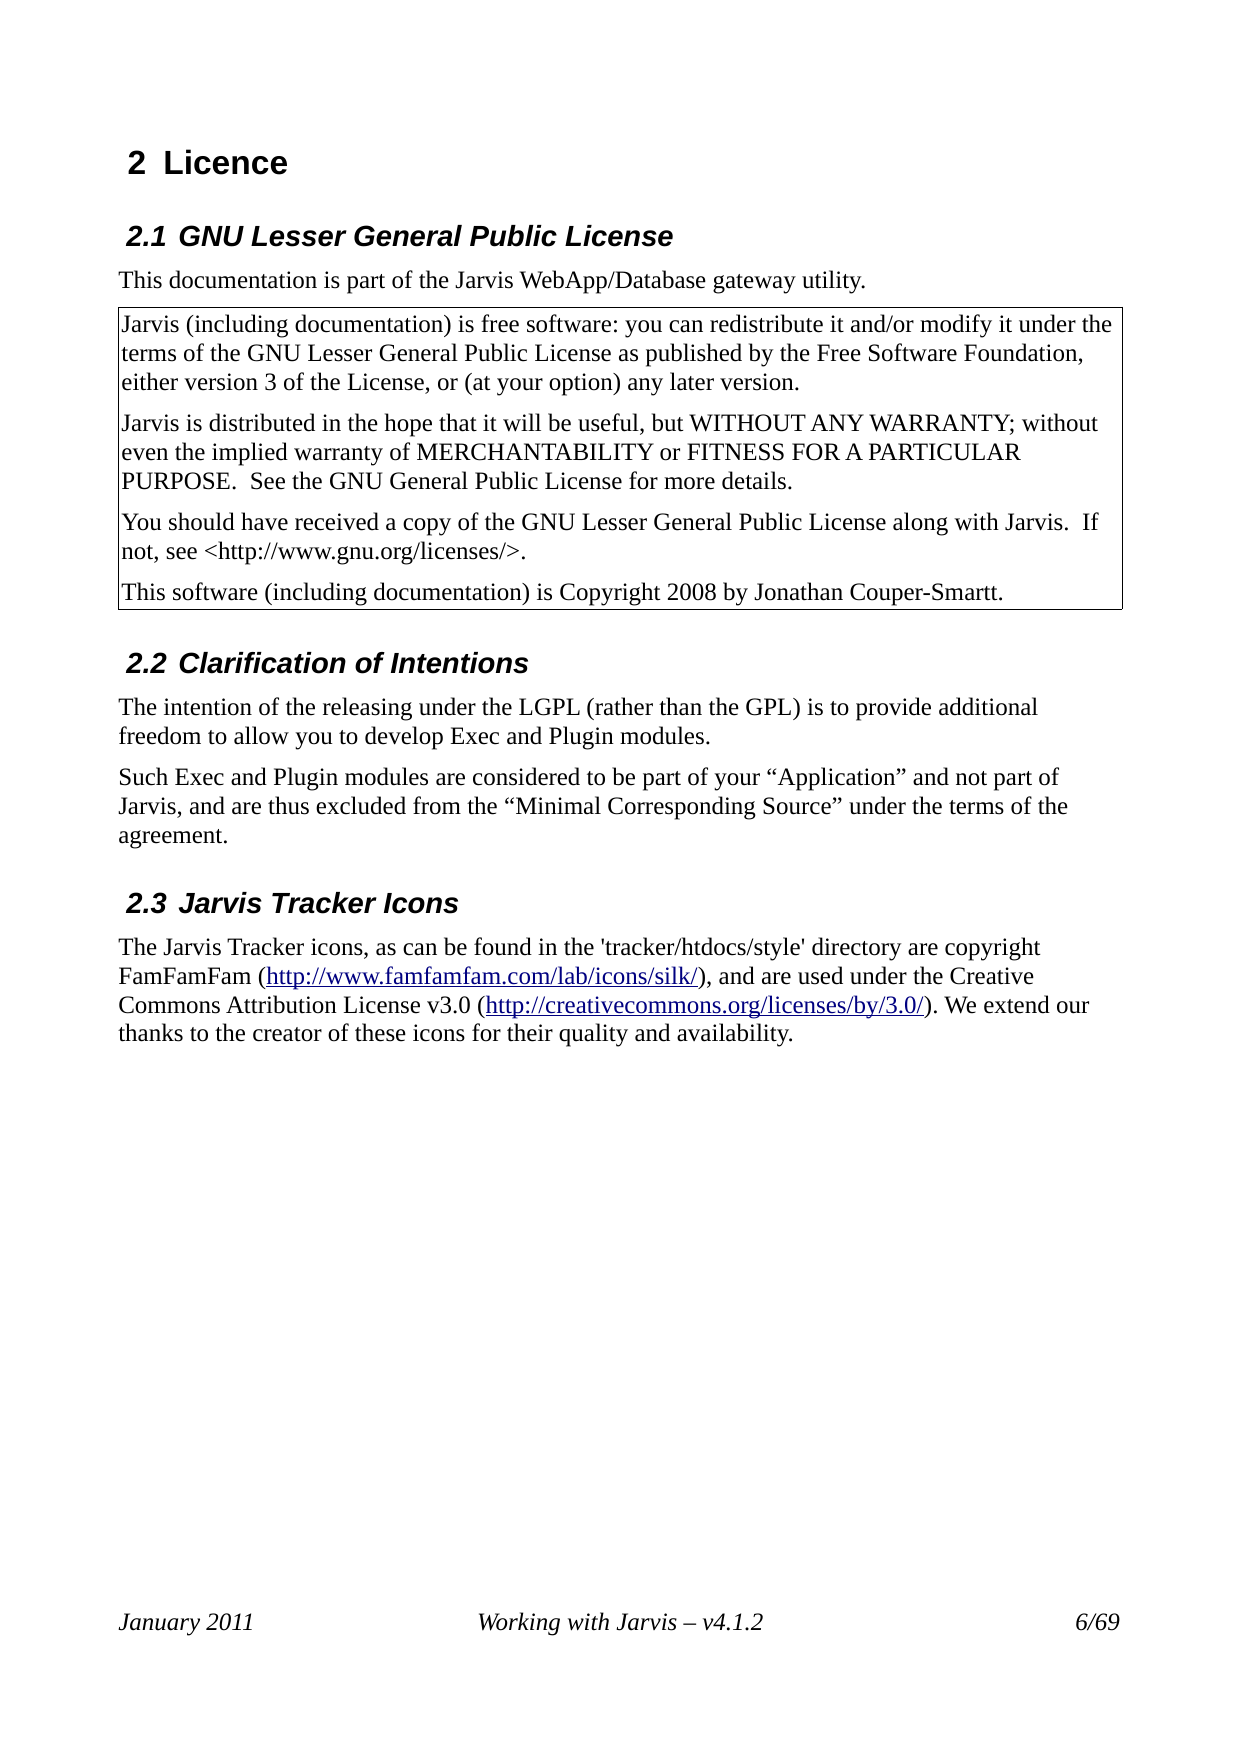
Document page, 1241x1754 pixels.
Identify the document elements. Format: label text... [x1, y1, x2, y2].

text The intention of the releasing under the LGPL (rather than the GPL) is to provide additional freedom to allow you to develop Exec and Plugin modules. [118, 692, 1122, 750]
text The Jarvis Tracker icons, as can be found in the 'tracker/htdocs/style' directory are copyright FamFamFam (http://www.famfamfam.com/lab/icons/silk/), and are used under the Creative Commons Attribution License v3.0 (http://creativecommons.org/licenses/by/3.0/). We extend our thanks to the creator of these icons for their quality and availability. [118, 932, 1122, 1047]
subtitle Clarification of Intentions [118, 646, 1122, 680]
text Jarvis (including documentation) is free software: you can redistribute it and/or modify it under the terms of the GNU Lesser General Public License as published by the Free Software Foundation, either version 3 of the License, or (at your option) any later version. [119, 308, 1122, 396]
text This software (including documentation) is Copyright 2008 by Jonathan Couper-Smartt. [119, 574, 1122, 609]
text Such Exec and Plugin modules are considered to be part of your “Application” and not part of Jarvis, and are thus excluded from the “Minimal Corresponding Source” under the terms of the agreement. [118, 762, 1122, 849]
text You should have received a copy of the GNU Lesser General Public License along with Jarvis. If not, see <http://www.gnu.org/licenses/>. [119, 504, 1122, 564]
text Jarvis is distributed in the hope that it will be useful, but WITHOUT ANY WARRANTY; without even the implied warranty of MERCHANTABILITY or FITNESS FOR A PARTICULAR PURPOSE. See the GNU General Public License for more details. [119, 405, 1122, 494]
subtitle Licence [118, 143, 1122, 182]
text This documentation is part of the Jarvis WebApp/Database gateway utility. [118, 265, 1122, 294]
subtitle Jarvis Tracker Icons [118, 886, 1122, 920]
subtitle GNU Lesser General Public License [118, 219, 1122, 253]
